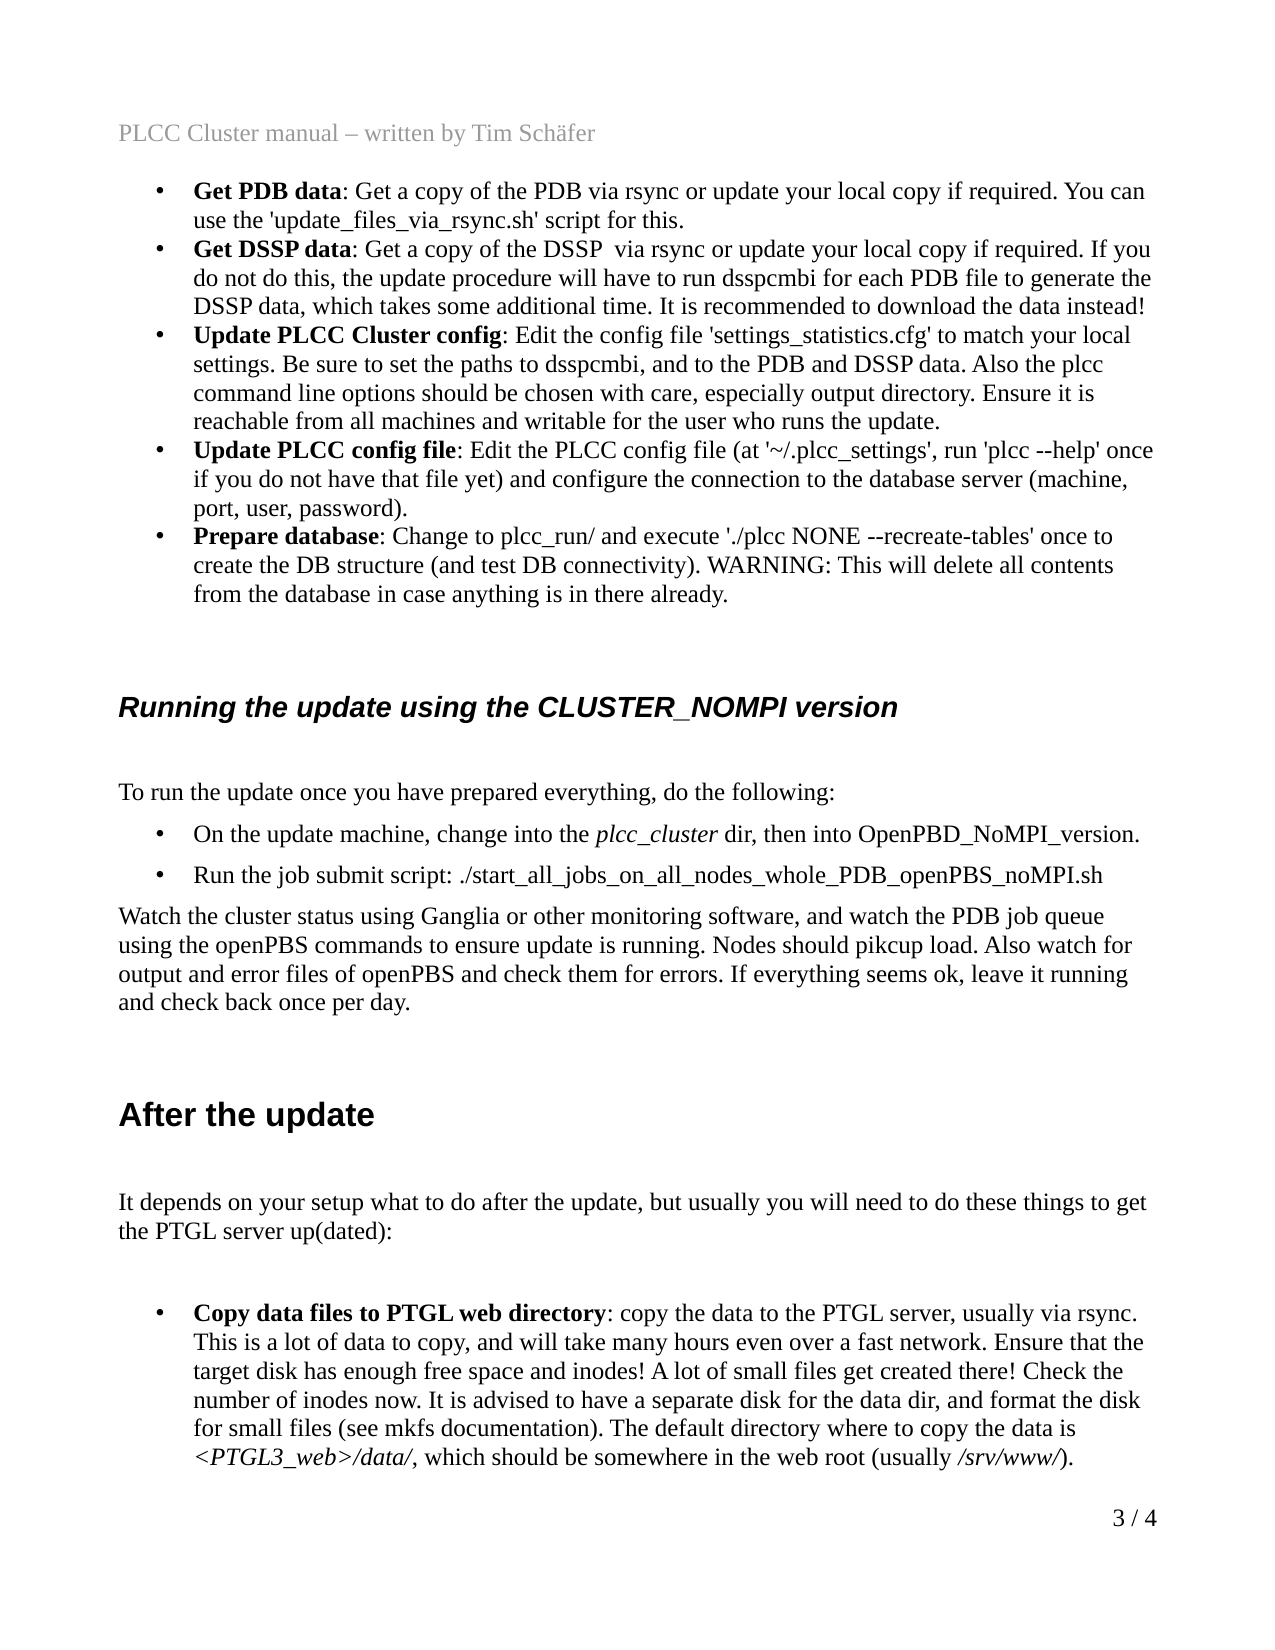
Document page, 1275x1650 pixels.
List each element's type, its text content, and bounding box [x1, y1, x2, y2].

list On the update machine, change into the plcc_cluster dir, then into OpenPBD_NoMPI_version. [156, 819, 1157, 847]
list Get DSSP data: Get a copy of the DSSP via rsync or update your local copy if required. If you do not do this, the update procedure will have to run dsspcmbi for each PDB file to generate the DSSP data, which takes some additional time. It is recommended to download the data instead! [156, 234, 1157, 320]
list Run the job submit script: ./start_all_jobs_on_all_nodes_whole_PDB_openPBS_noMPI.sh [156, 860, 1157, 889]
list Copy data files to PTGL web directory: copy the data to the PTGL server, usually via rsync. This is a lot of data to copy, and will take many hours even over a fast network. Ensure that the target disk has enough free space and inodes! A lot of small files get created there! Check the number of inodes now. It is advised to have a separate disk for the data dir, and format the disk for small files (see mkfs documentation). The default directory where to copy the data is <PTGL3_web>/data/, which should be somewhere in the web root (usually /srv/www/). [156, 1298, 1157, 1471]
list Prepare database: Change to plcc_run/ and execute './plcc NONE --recreate-tables' once to create the DB structure (and test DB connectivity). WARNING: This will delete all contents from the database in case anything is in there already. [156, 521, 1157, 608]
list Update PLCC Cluster config: Edit the config file 'settings_statistics.cfg' to match your local settings. Be sure to set the paths to dsspcmbi, and to the PDB and DSSP data. Also the plcc command line options should be chosen with care, especially output directory. Ensure it is reachable from all machines and writable for the user who runs the update. [156, 320, 1157, 435]
subtitle Running the update using the CLUSTER_NOMPI version [118, 690, 1157, 724]
subtitle After the update [118, 1095, 1157, 1133]
text It depends on your setup what to do after the update, but usually you will need to do these things to get the PTGL server up(dated): [118, 1187, 1157, 1245]
list Get PDB data: Get a copy of the PDB via rsync or update your local copy if required. You can use the 'update_files_via_rsync.sh' script for this. [156, 176, 1157, 234]
text To run the update once you have prepared everything, do the following: [118, 777, 1157, 806]
text Watch the cluster status using Ganglia or other monitoring software, and watch the PDB job queue using the openPBS commands to ensure update is running. Nodes should pikcup load. Also watch for output and error files of openPBS and check them for errors. If everything seems ok, leave it running and check back once per day. [118, 901, 1157, 1016]
list Update PLCC config file: Edit the PLCC config file (at '~/.plcc_settings', run 'plcc --help' once if you do not have that file yet) and configure the connection to the database server (machine, port, user, password). [156, 435, 1157, 521]
